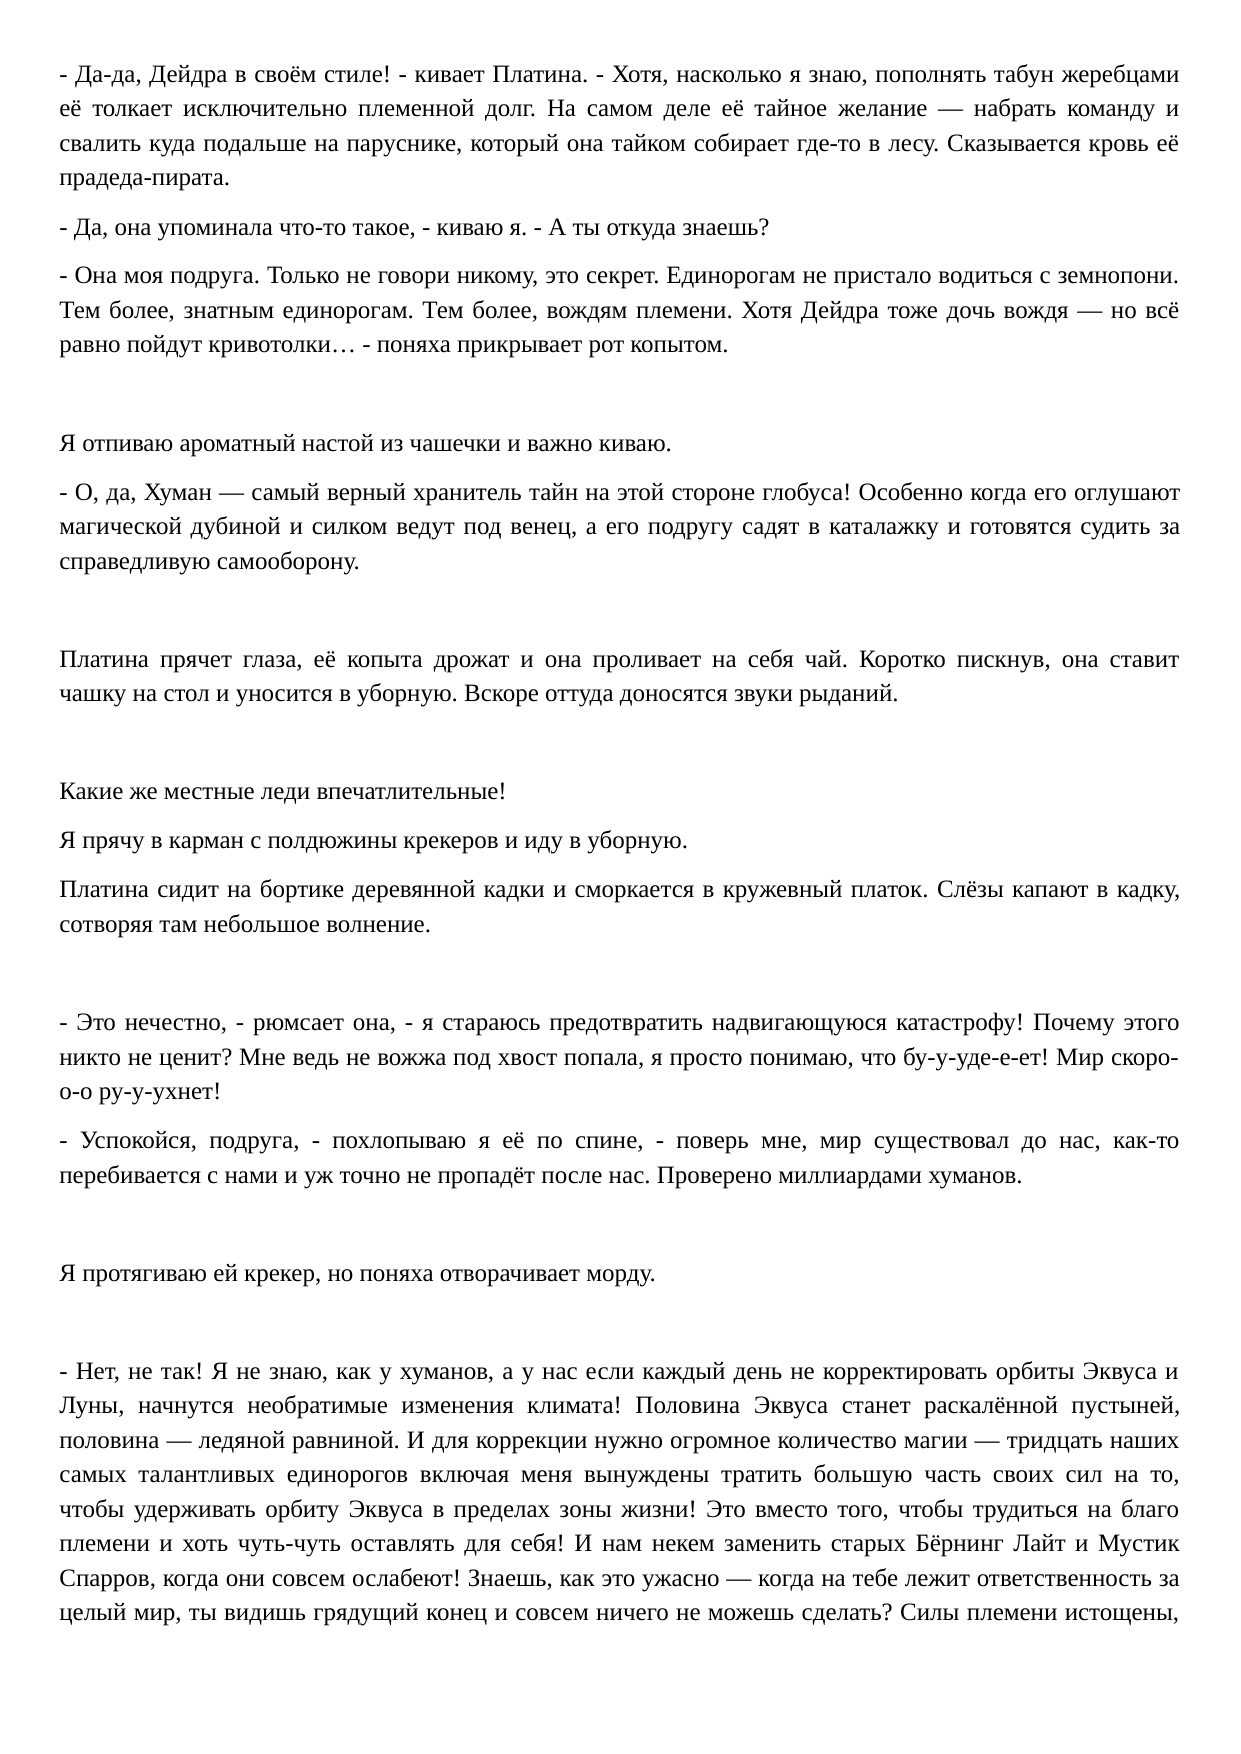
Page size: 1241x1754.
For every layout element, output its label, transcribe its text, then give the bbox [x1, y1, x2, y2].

text - О, да, Хуман — самый верный хранитель тайн на этой стороне глобуса! Особенно когда его оглушают магической дубиной и силком ведут под венец, а его подругу садят в каталажку и готовятся судить за справедливую самооборону. [59, 477, 1181, 574]
text Платина сидит на бортике деревянной кадки и сморкается в кружевный платок. Слёзы капают в кадку, сотворяя там небольшое волнение. [59, 874, 1181, 938]
text - Она моя подруга. Только не говори никому, это секрет. Единорогам не пристало водиться с земнопони. Тем более, знатным единорогам. Тем более, вождям племени. Хотя Дейдра тоже дочь вождя — но всё равно пойдут кривотолки… - поняха прикрывает рот копытом. [59, 261, 1181, 358]
text - Нет, не так! Я не знаю, как у хуманов, а у нас если каждый день не корректировать орбиты Эквуса и Луны, начнутся необратимые изменения климата! Половина Эквуса станет раскалённой пустыней, половина — ледяной равниной. И для коррекции нужно огромное количество магии — тридцать наших самых талантливых единорогов включая меня вынуждены тратить большую часть своих сил на то, чтобы удерживать орбиту Эквуса в пределах зоны жизни! Это вместо того, чтобы трудиться на благо племени и хоть чуть-чуть оставлять для себя! И нам некем заменить старых Бёрнинг Лайт и Мустик Спарров, когда они совсем ослабеют! Знаешь, как это ужасно — когда на тебе лежит ответственность за целый мир, ты видишь грядущий конец и совсем ничего не можешь сделать? Силы племени истощены, [59, 1356, 1181, 1626]
text - Это нечестно, - рюмсает она, - я стараюсь предотвратить надвигающуюся катастрофу! Почему этого никто не ценит? Мне ведь не вожжа под хвост попала, я просто понимаю, что бу-у-уде-е-ет! Мир скоро-о-о ру-у-ухнет! [59, 1007, 1181, 1105]
text - Да-да, Дейдра в своём стиле! - кивает Платина. - Хотя, насколько я знаю, пополнять табун жеребцами её толкает исключительно племенной долг. На самом деле её тайное желание — набрать команду и свалить куда подальше на паруснике, который она тайком собирает где-то в лесу. Сказывается кровь её прадеда-пирата. [59, 59, 1181, 191]
text Какие же местные леди впечатлительные! [59, 776, 1181, 805]
text - Да, она упоминала что-то такое, - киваю я. - А ты откуда знаешь? [59, 212, 1181, 240]
text - Успокойся, подруга, - похлопываю я её по спине, - поверь мне, мир существовал до нас, как-то перебивается с нами и уж точно не пропадёт после нас. Проверено миллиардами хуманов. [59, 1125, 1181, 1188]
text Я прячу в карман с полдюжины крекеров и иду в уборную. [59, 826, 1181, 854]
text Я протягиваю ей крекер, но поняха отворачивает морду. [59, 1258, 1181, 1287]
text Платина прячет глаза, её копыта дрожат и она проливает на себя чай. Коротко пискнув, она ставит чашку на стол и уносится в уборную. Вскоре оттуда доносятся звуки рыданий. [59, 644, 1181, 707]
text Я отпиваю ароматный настой из чашечки и важно киваю. [59, 428, 1181, 456]
